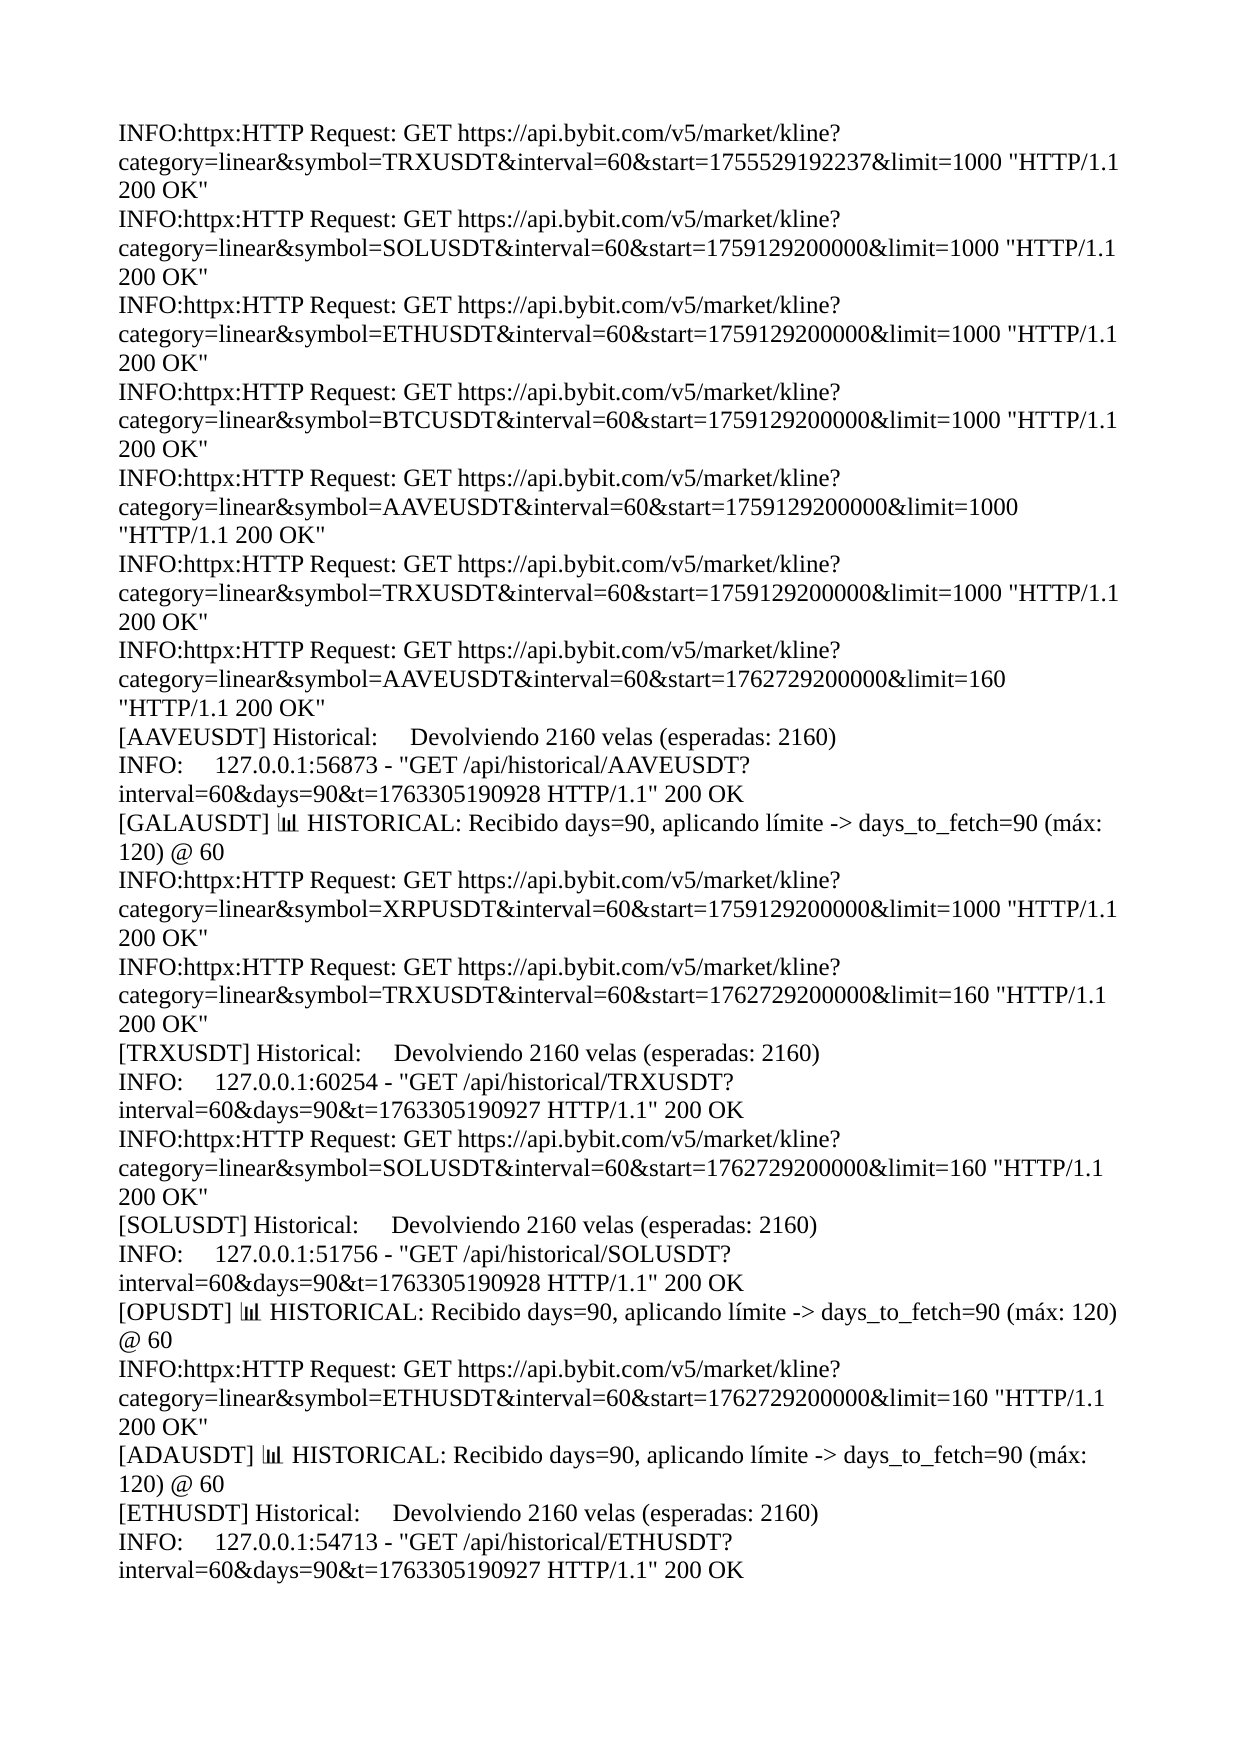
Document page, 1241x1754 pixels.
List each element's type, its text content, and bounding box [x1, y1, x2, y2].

text INFO: 127.0.0.1:54713 - "GET /api/historical/ETHUSDT?interval=60&days=90&t=1763305190927 HTTP/1.1" 200 OK [118, 1527, 1122, 1584]
text INFO:httpx:HTTP Request: GET https://api.bybit.com/v5/market/kline?category=linear&symbol=ETHUSDT&interval=60&start=1759129200000&limit=1000 "HTTP/1.1 200 OK" [118, 291, 1122, 377]
text INFO:httpx:HTTP Request: GET https://api.bybit.com/v5/market/kline?category=linear&symbol=AAVEUSDT&interval=60&start=1762729200000&limit=160 "HTTP/1.1 200 OK" [118, 636, 1122, 722]
text [OPUSDT] 📊 HISTORICAL: Recibido days=90, aplicando límite -> days_to_fetch=90 (máx: 120) @ 60 [118, 1297, 1122, 1354]
text INFO:httpx:HTTP Request: GET https://api.bybit.com/v5/market/kline?category=linear&symbol=TRXUSDT&interval=60&start=1759129200000&limit=1000 "HTTP/1.1 200 OK" [118, 549, 1122, 636]
text INFO: 127.0.0.1:60254 - "GET /api/historical/TRXUSDT?interval=60&days=90&t=1763305190927 HTTP/1.1" 200 OK [118, 1067, 1122, 1124]
text INFO: 127.0.0.1:56873 - "GET /api/historical/AAVEUSDT?interval=60&days=90&t=1763305190928 HTTP/1.1" 200 OK [118, 751, 1122, 808]
text [AAVEUSDT] Historical: ✅ Devolviendo 2160 velas (esperadas: 2160) [118, 722, 1122, 751]
text INFO:httpx:HTTP Request: GET https://api.bybit.com/v5/market/kline?category=linear&symbol=AAVEUSDT&interval=60&start=1759129200000&limit=1000 "HTTP/1.1 200 OK" [118, 463, 1122, 549]
text INFO:httpx:HTTP Request: GET https://api.bybit.com/v5/market/kline?category=linear&symbol=SOLUSDT&interval=60&start=1759129200000&limit=1000 "HTTP/1.1 200 OK" [118, 204, 1122, 291]
text INFO:httpx:HTTP Request: GET https://api.bybit.com/v5/market/kline?category=linear&symbol=TRXUSDT&interval=60&start=1755529192237&limit=1000 "HTTP/1.1 200 OK" [118, 118, 1122, 204]
text [ADAUSDT] 📊 HISTORICAL: Recibido days=90, aplicando límite -> days_to_fetch=90 (máx: 120) @ 60 [118, 1441, 1122, 1498]
text [TRXUSDT] Historical: ✅ Devolviendo 2160 velas (esperadas: 2160) [118, 1038, 1122, 1067]
text [SOLUSDT] Historical: ✅ Devolviendo 2160 velas (esperadas: 2160) [118, 1211, 1122, 1239]
text INFO:httpx:HTTP Request: GET https://api.bybit.com/v5/market/kline?category=linear&symbol=ETHUSDT&interval=60&start=1762729200000&limit=160 "HTTP/1.1 200 OK" [118, 1354, 1122, 1441]
text INFO:httpx:HTTP Request: GET https://api.bybit.com/v5/market/kline?category=linear&symbol=TRXUSDT&interval=60&start=1762729200000&limit=160 "HTTP/1.1 200 OK" [118, 952, 1122, 1038]
text [ETHUSDT] Historical: ✅ Devolviendo 2160 velas (esperadas: 2160) [118, 1498, 1122, 1527]
text INFO:httpx:HTTP Request: GET https://api.bybit.com/v5/market/kline?category=linear&symbol=XRPUSDT&interval=60&start=1759129200000&limit=1000 "HTTP/1.1 200 OK" [118, 866, 1122, 952]
text INFO:httpx:HTTP Request: GET https://api.bybit.com/v5/market/kline?category=linear&symbol=SOLUSDT&interval=60&start=1762729200000&limit=160 "HTTP/1.1 200 OK" [118, 1124, 1122, 1211]
text INFO:httpx:HTTP Request: GET https://api.bybit.com/v5/market/kline?category=linear&symbol=BTCUSDT&interval=60&start=1759129200000&limit=1000 "HTTP/1.1 200 OK" [118, 377, 1122, 463]
text INFO: 127.0.0.1:51756 - "GET /api/historical/SOLUSDT?interval=60&days=90&t=1763305190928 HTTP/1.1" 200 OK [118, 1239, 1122, 1297]
text [GALAUSDT] 📊 HISTORICAL: Recibido days=90, aplicando límite -> days_to_fetch=90 (máx: 120) @ 60 [118, 808, 1122, 866]
